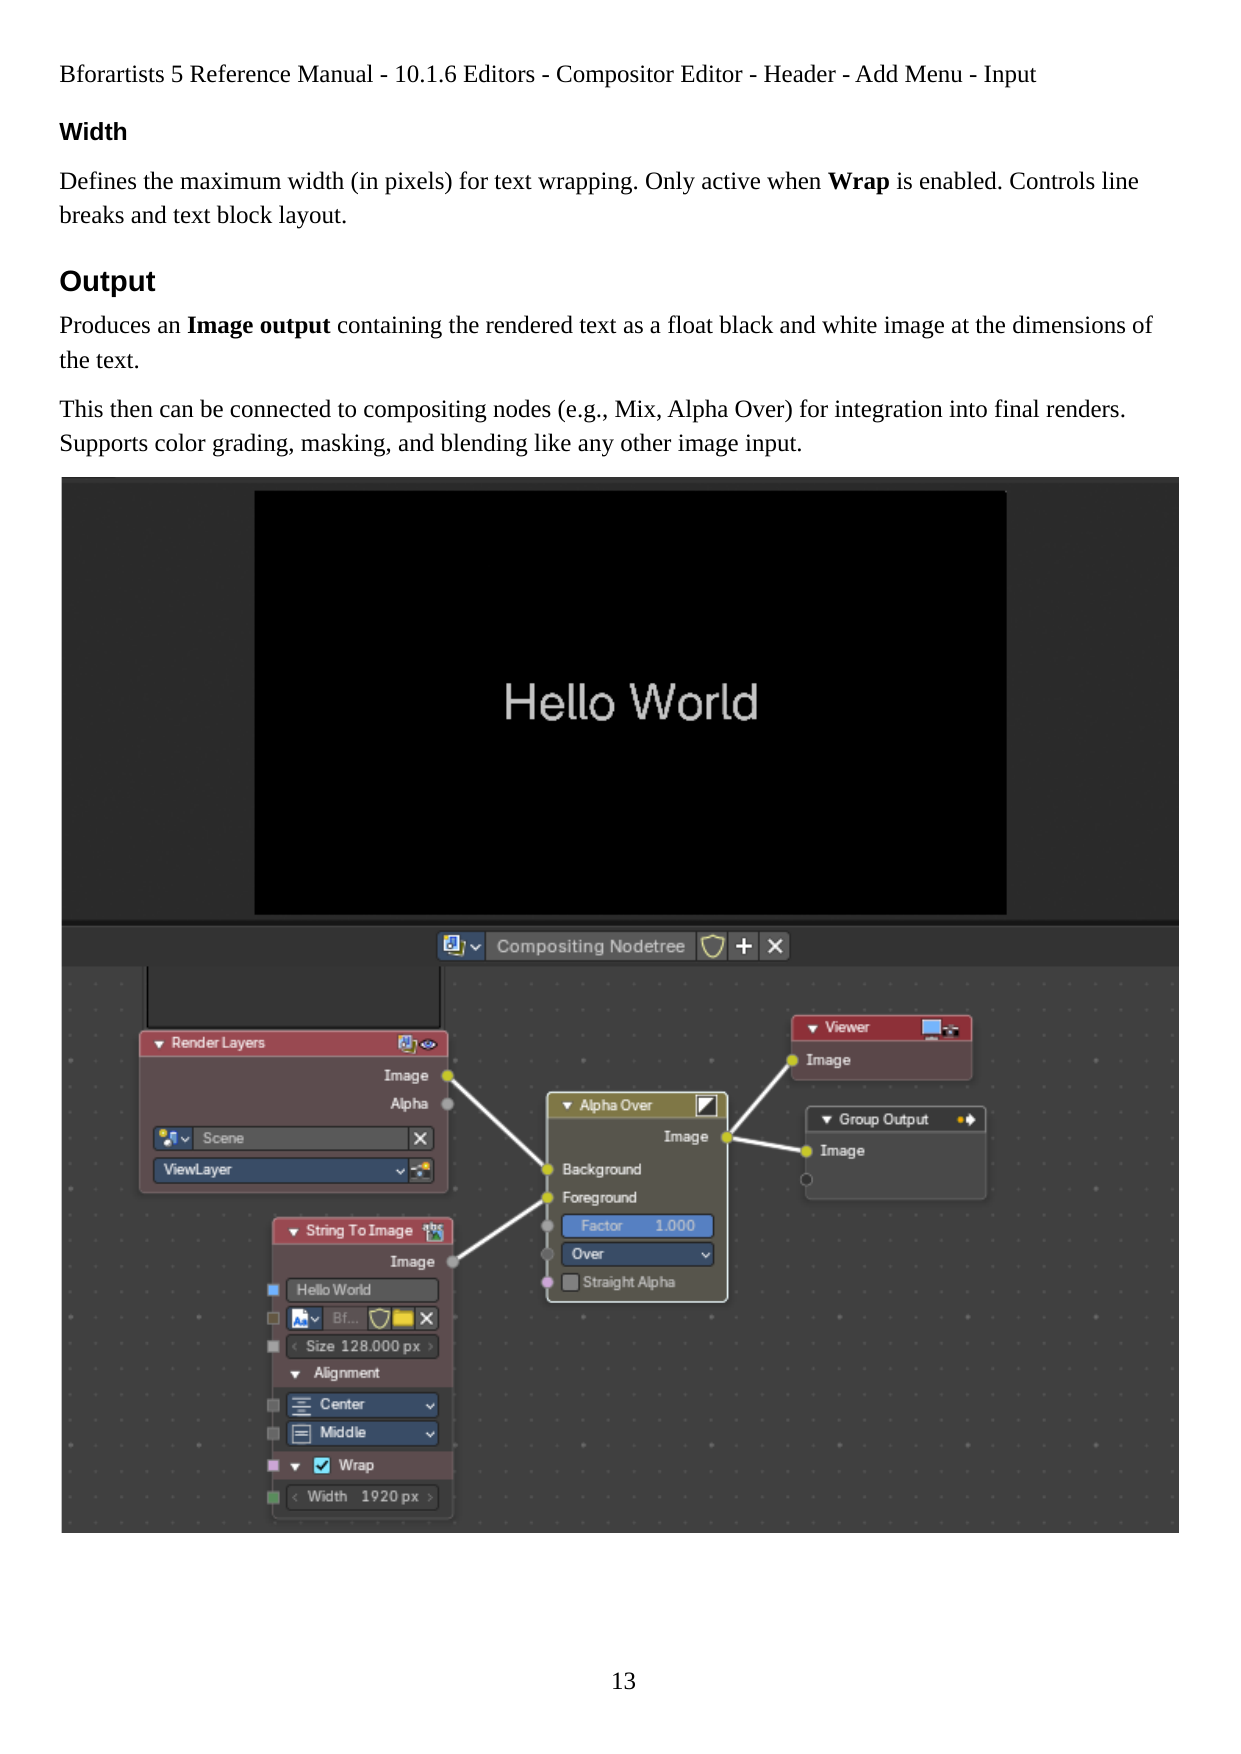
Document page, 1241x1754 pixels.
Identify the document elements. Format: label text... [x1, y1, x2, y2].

text Produces an Image output containing the rendered text as a float black and white image at the dimensions of the text. [59, 310, 1181, 374]
picture [61, 477, 1179, 1533]
text Defines the maximum width (in pixels) for text wrapping. Only active when Wrap is enabled. Controls line breaks and text block layout. [59, 166, 1181, 229]
subtitle Output [59, 264, 1181, 298]
text This then can be connected to compositing nodes (e.g., Mix, Alpha Over) for integration into final renders. Supports color grading, masking, and blending like any other image input. [59, 394, 1181, 457]
subtitle Width [59, 117, 1181, 146]
